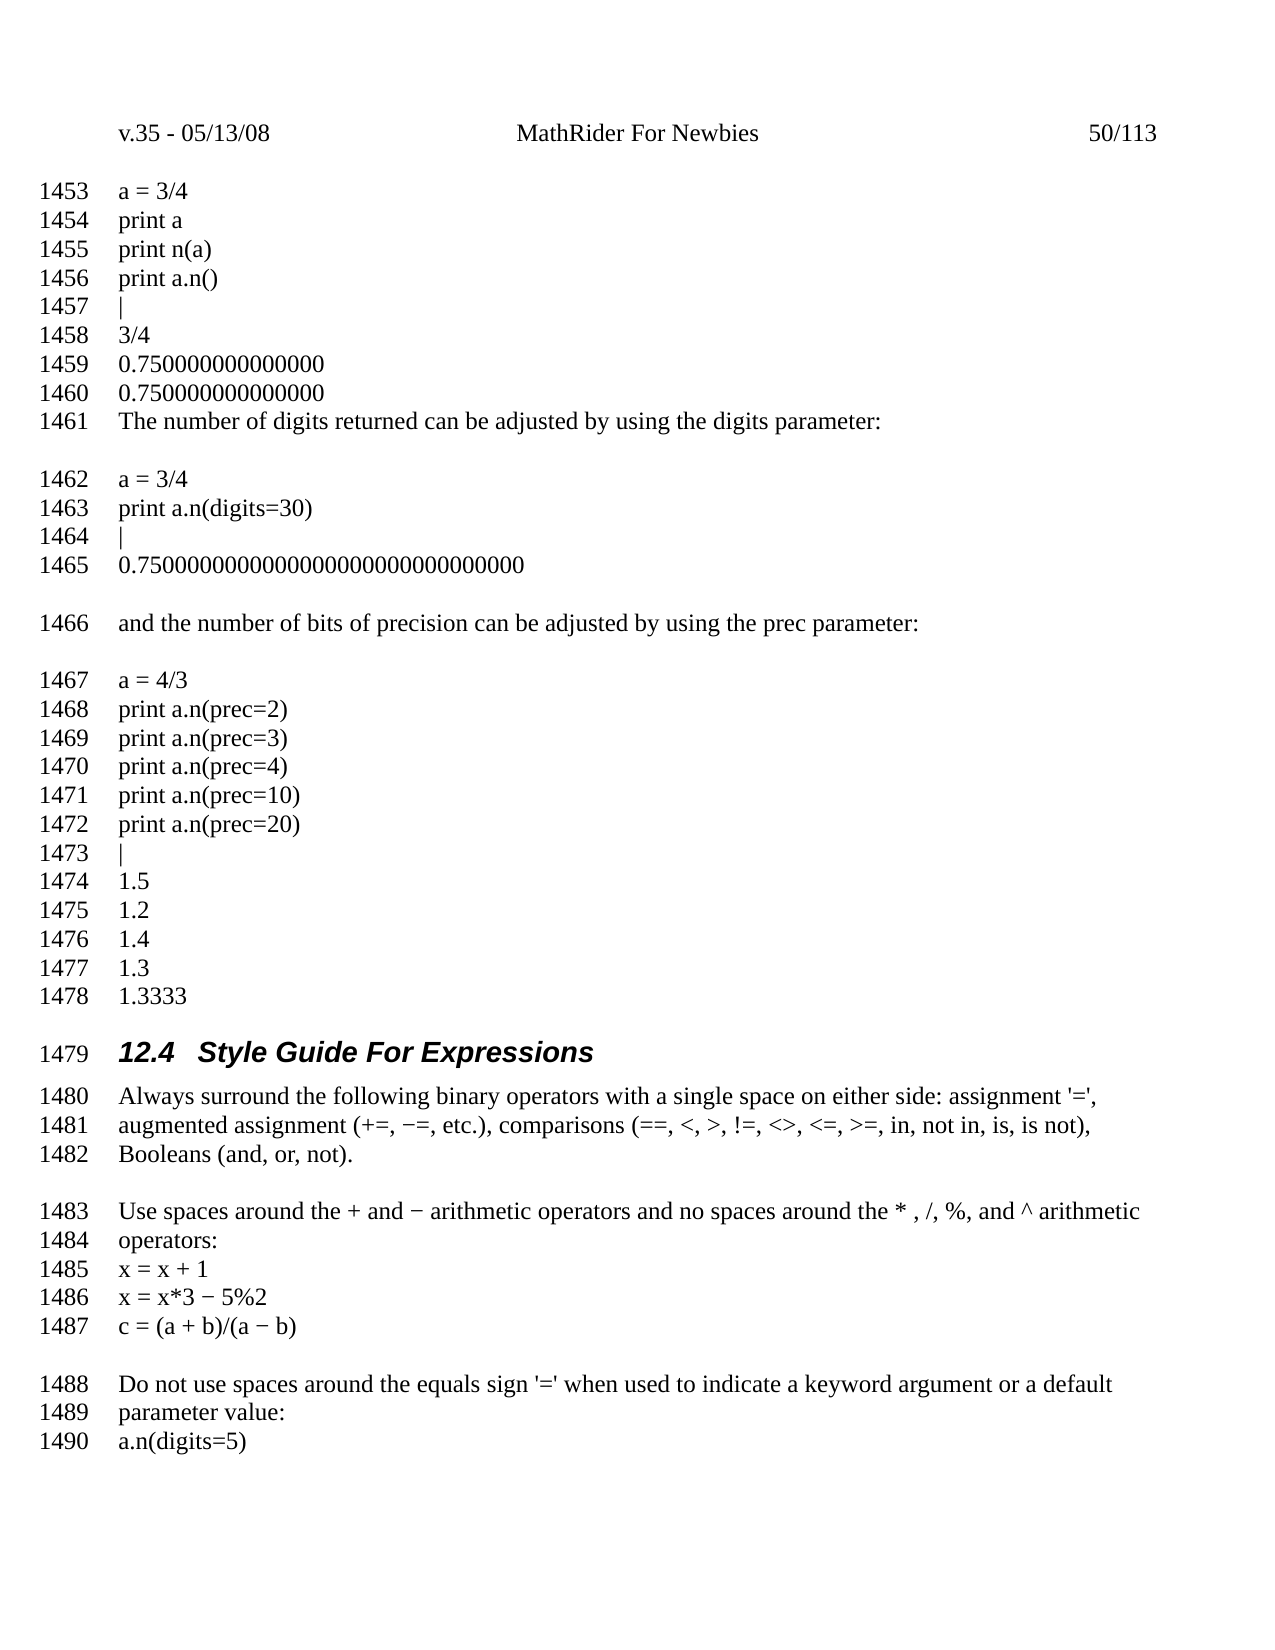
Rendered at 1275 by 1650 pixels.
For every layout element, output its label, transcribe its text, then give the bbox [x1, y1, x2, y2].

text and the number of bits of precision can be adjusted by using the prec parameter: [118, 608, 1157, 636]
text Do not use spaces around the equals sign '=' when used to indicate a keyword argument or a default parameter value: [118, 1369, 1157, 1426]
text x = x + 1 [118, 1254, 1157, 1282]
text 1.2 [118, 895, 1157, 924]
text 3/4 [118, 320, 1157, 349]
text 1.5 [118, 866, 1157, 895]
text a = 3/4 [118, 464, 1157, 493]
text print a [118, 205, 1157, 234]
text print a.n(prec=3) [118, 723, 1157, 751]
text print a.n(prec=4) [118, 751, 1157, 780]
subtitle Style Guide For Expressions [118, 1035, 1157, 1069]
text | [118, 521, 1157, 550]
text print a.n(digits=30) [118, 493, 1157, 521]
text x = x*3 − 5%2 [118, 1282, 1157, 1311]
text 1.3 [118, 953, 1157, 981]
text a.n(digits=5) [118, 1426, 1157, 1455]
text | [118, 291, 1157, 320]
text 0.7500000000000000000000000000000 [118, 550, 1157, 579]
text The number of digits returned can be adjusted by using the digits parameter: [118, 406, 1157, 435]
text a = 3/4 [118, 176, 1157, 205]
text Always surround the following binary operators with a single space on either side: assignment '=', augmented assignment (+=, −=, etc.), comparisons (==, <, >, !=, <>, <=, >=, in, not in, is, is not), Booleans (and, or, not). [118, 1081, 1157, 1167]
text print a.n(prec=10) [118, 780, 1157, 809]
text print n(a) [118, 234, 1157, 263]
text 1.4 [118, 924, 1157, 953]
text | [118, 838, 1157, 866]
text print a.n() [118, 263, 1157, 291]
text 1.3333 [118, 981, 1157, 1010]
text 0.750000000000000 [118, 349, 1157, 378]
text a = 4/3 [118, 665, 1157, 694]
text Use spaces around the + and − arithmetic operators and no spaces around the * , /, %, and ^ arithmetic operators: [118, 1196, 1157, 1254]
text c = (a + b)/(a − b) [118, 1311, 1157, 1340]
text print a.n(prec=20) [118, 809, 1157, 838]
text 0.750000000000000 [118, 378, 1157, 406]
text print a.n(prec=2) [118, 694, 1157, 723]
